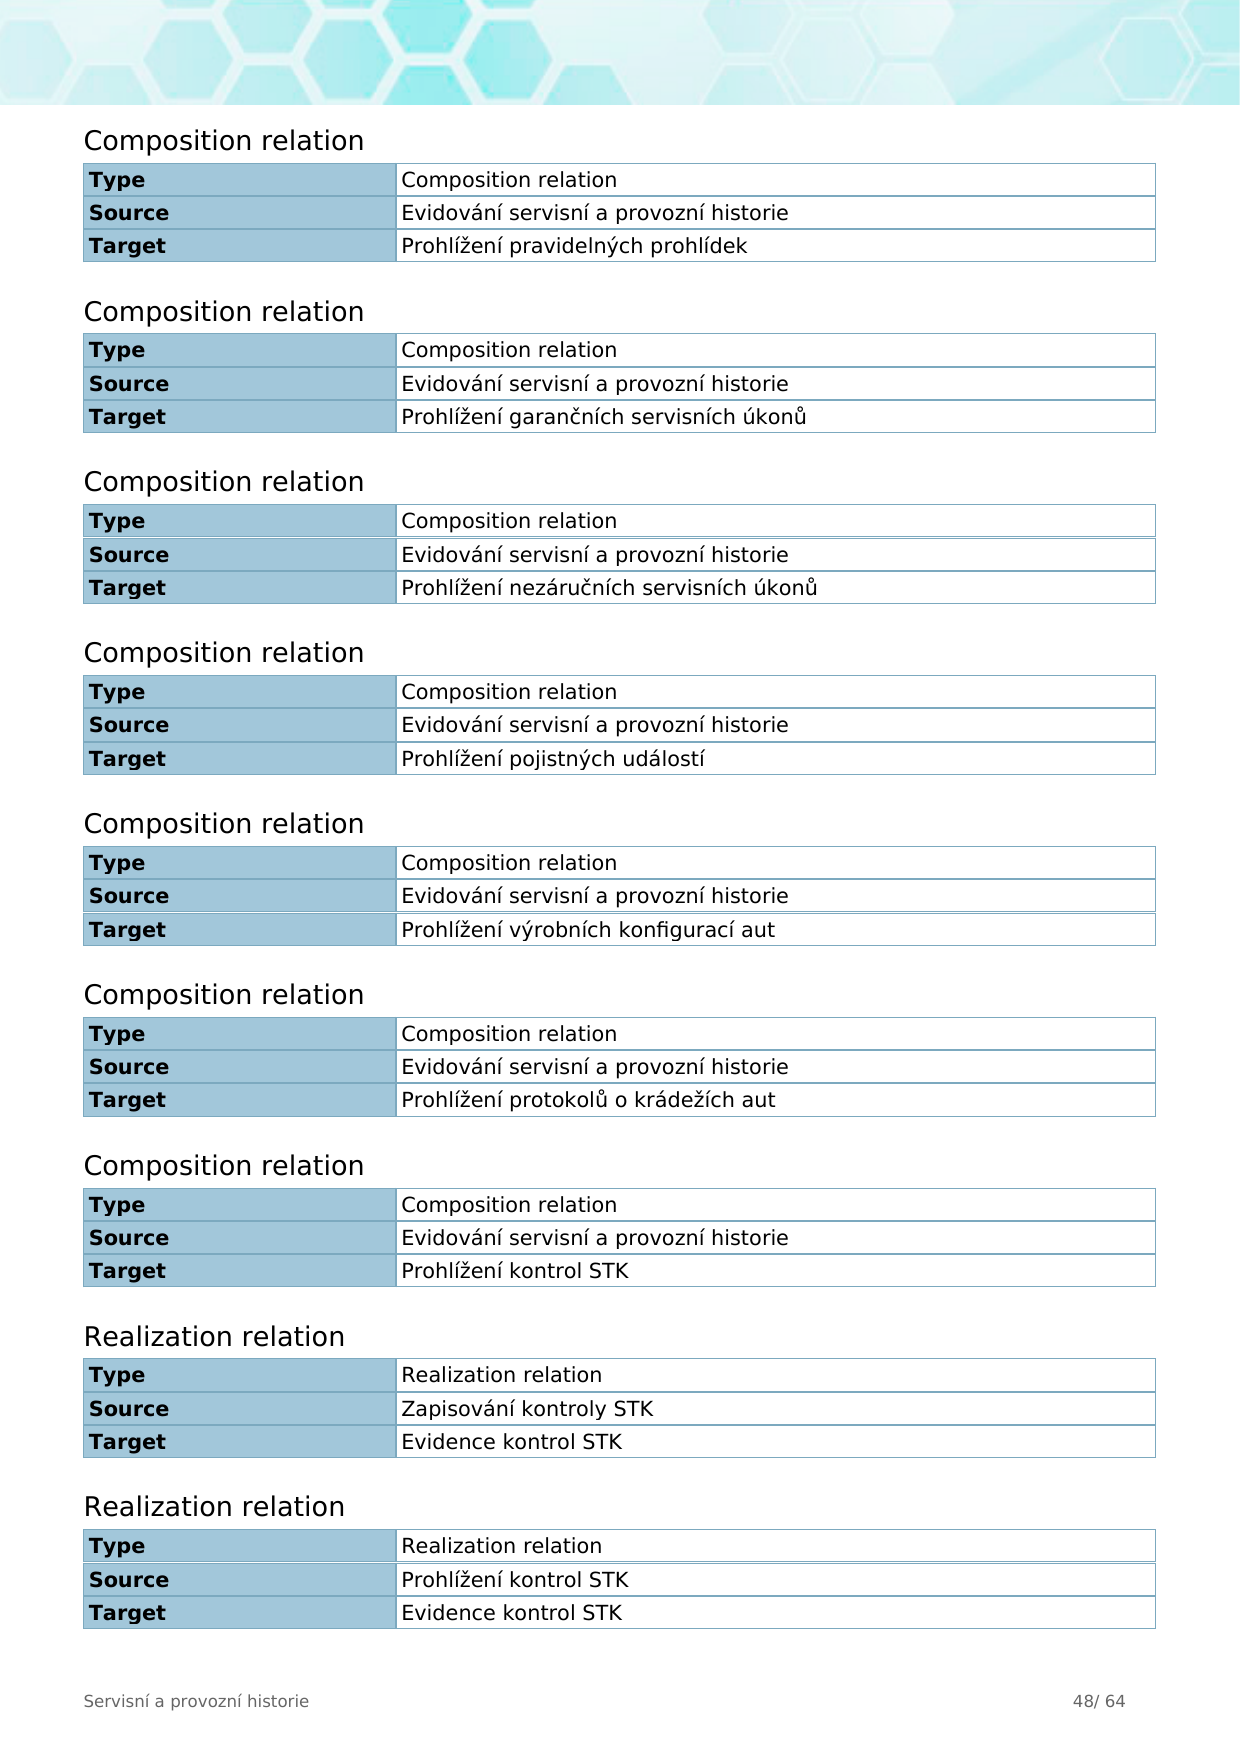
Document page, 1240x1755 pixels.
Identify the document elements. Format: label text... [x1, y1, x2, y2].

table_cell Target [84, 1084, 395, 1116]
table_cell Composition relation [83, 1150, 1156, 1183]
table_cell [1156, 1392, 1239, 1425]
table_cell Source [84, 197, 395, 228]
table_cell Realization relation [83, 1321, 1156, 1354]
table_cell Composition relation [397, 1018, 1155, 1049]
table_cell Composition relation [83, 296, 1156, 329]
table_cell [0, 1529, 83, 1562]
table_cell [925, 1288, 1094, 1321]
table_cell Target [84, 914, 395, 945]
table_cell [0, 1013, 83, 1017]
table_cell [1094, 946, 1156, 979]
table_cell [0, 708, 83, 742]
table_cell Zapisování kontroly STK [397, 1393, 1155, 1424]
table_cell [925, 1183, 1094, 1187]
table_cell Prohlížení garančních servisních úkonů [397, 401, 1155, 432]
table_cell [1094, 105, 1156, 125]
table_cell Realization relation [83, 1492, 1156, 1525]
table_cell [1156, 158, 1239, 162]
table_cell [0, 333, 83, 367]
table_cell [0, 675, 83, 708]
table_cell 48 [925, 1650, 1094, 1754]
table_cell [0, 329, 83, 333]
table_cell Prohlížení pravidelných prohlídek [397, 230, 1155, 261]
table_cell Target [84, 230, 395, 261]
table_cell Type [84, 1359, 395, 1391]
table_cell [83, 671, 396, 675]
table_cell [925, 775, 1094, 808]
table_cell Realization relation [397, 1359, 1155, 1391]
table_cell Target [84, 572, 395, 603]
table_cell [83, 775, 396, 808]
table_cell [0, 1458, 83, 1492]
table_cell [1156, 196, 1239, 229]
table_cell [83, 158, 396, 162]
table_cell [0, 775, 83, 808]
table_cell [396, 1629, 925, 1650]
table_cell [925, 671, 1094, 675]
table_cell [396, 946, 925, 979]
table_cell [0, 163, 83, 196]
table_cell [1094, 329, 1156, 333]
table_cell [1094, 263, 1156, 296]
table_cell [1156, 1492, 1239, 1525]
table_cell Prohlížení kontrol STK [397, 1564, 1155, 1595]
table_cell [0, 1221, 83, 1254]
table_cell [0, 125, 83, 158]
table_cell [1156, 263, 1239, 296]
table_cell [83, 946, 396, 979]
table_cell [0, 1492, 83, 1525]
table_cell Prohlížení pojistných událostí [397, 743, 1155, 774]
table_cell [1156, 1013, 1239, 1017]
table_cell [396, 1183, 925, 1187]
table_cell [1156, 467, 1239, 500]
table_cell [1094, 604, 1156, 637]
table_cell [0, 1525, 83, 1529]
table_cell [83, 263, 396, 296]
table_cell [396, 1117, 925, 1150]
table_cell [1156, 879, 1239, 912]
table_cell [1156, 671, 1239, 675]
table_cell [925, 604, 1094, 637]
table_cell [1094, 1117, 1156, 1150]
table_cell [0, 400, 83, 433]
table_cell Composition relation [83, 638, 1156, 671]
table_cell [0, 1017, 83, 1050]
table_cell [396, 1354, 925, 1358]
table_cell Composition relation [397, 1189, 1155, 1220]
table_cell [396, 105, 925, 125]
table_cell [1156, 229, 1239, 262]
table_cell Evidování servisní a provozní historie [397, 1222, 1155, 1253]
table_cell [1156, 842, 1239, 846]
table_cell [1156, 329, 1239, 333]
table_cell [1156, 775, 1239, 808]
table_cell [925, 1117, 1094, 1150]
table_cell [1156, 296, 1239, 329]
table_cell [83, 842, 396, 846]
table_cell [1156, 1188, 1239, 1221]
table_cell Source [84, 368, 395, 399]
table_cell [1156, 105, 1239, 125]
table_cell [0, 604, 83, 637]
table_cell Source [84, 709, 395, 741]
table_cell Type [84, 676, 395, 707]
table_cell [0, 1288, 83, 1321]
table_cell [1156, 1050, 1239, 1083]
table_cell [0, 296, 83, 329]
table_cell [0, 263, 83, 296]
table_cell [0, 1354, 83, 1358]
table_cell [925, 1354, 1094, 1358]
table_cell Type [84, 1530, 395, 1561]
table_cell [0, 500, 83, 504]
table_cell [0, 879, 83, 912]
table_cell [1156, 1288, 1239, 1321]
table_cell [396, 842, 925, 846]
table_cell [1156, 638, 1239, 671]
table_cell [1156, 538, 1239, 571]
table_cell [1156, 1650, 1239, 1754]
table_cell [0, 1321, 83, 1354]
table_cell Evidování servisní a provozní historie [397, 368, 1155, 399]
table_cell [0, 1358, 83, 1392]
table_cell [1156, 400, 1239, 433]
table_cell [0, 1629, 83, 1650]
table_cell [0, 1183, 83, 1187]
table_cell [0, 467, 83, 500]
table_cell [1156, 1117, 1239, 1150]
table_cell [0, 1563, 83, 1596]
table_cell Composition relation [83, 125, 1156, 158]
table_cell [0, 808, 83, 842]
table_cell [0, 913, 83, 946]
table_cell Type [84, 1018, 395, 1049]
table_cell [83, 433, 396, 467]
table_cell [83, 1629, 396, 1650]
table_cell Evidence kontrol STK [397, 1597, 1155, 1628]
table_cell [396, 1525, 925, 1529]
table_cell [1156, 125, 1239, 158]
table_cell [83, 1354, 396, 1358]
table_cell [1156, 1354, 1239, 1358]
table_cell Target [84, 1255, 395, 1286]
table_cell [1156, 1563, 1239, 1596]
table_cell [1156, 1017, 1239, 1050]
table_cell [1156, 504, 1239, 537]
table_cell [0, 229, 83, 262]
table_cell [925, 433, 1094, 467]
table_cell Evidování servisní a provozní historie [397, 197, 1155, 228]
table_cell [0, 158, 83, 162]
table_cell [1156, 1425, 1239, 1458]
table_cell [396, 1288, 925, 1321]
table_cell [1156, 1183, 1239, 1187]
table_cell Composition relation [397, 676, 1155, 707]
table_cell [396, 433, 925, 467]
table_cell [0, 367, 83, 400]
table_cell [0, 1596, 83, 1629]
table_cell Evidování servisní a provozní historie [397, 709, 1155, 741]
table_cell [0, 1050, 83, 1083]
table_cell [0, 638, 83, 671]
table_cell [1156, 1525, 1239, 1529]
table_cell [396, 1458, 925, 1492]
table_cell [0, 846, 83, 879]
table_cell [925, 1629, 1094, 1650]
table_cell [1094, 1458, 1156, 1492]
table_cell [83, 1117, 396, 1150]
table_cell [1156, 846, 1239, 879]
table_cell [1156, 367, 1239, 400]
table_cell Source [84, 1222, 395, 1253]
table_cell Source [84, 539, 395, 570]
table_cell [1156, 1254, 1239, 1287]
table_cell Servisní a provozní historie [83, 1650, 925, 1754]
table_cell Evidování servisní a provozní historie [397, 880, 1155, 911]
table_cell Source [84, 880, 395, 911]
table_cell [83, 500, 396, 504]
table_cell [1156, 500, 1239, 504]
table_cell Composition relation [397, 847, 1155, 878]
table_cell [396, 329, 925, 333]
table_cell [83, 1183, 396, 1187]
table_cell [396, 671, 925, 675]
table_cell [1156, 742, 1239, 775]
table_cell [83, 105, 396, 125]
table_cell [0, 538, 83, 571]
table_cell [396, 775, 925, 808]
table_cell [0, 504, 83, 537]
table_cell [1156, 913, 1239, 946]
table_cell [925, 1525, 1094, 1529]
table_cell Composition relation [397, 505, 1155, 536]
table_cell Target [84, 1426, 395, 1457]
table_cell / 64 [1094, 1650, 1156, 1754]
table_cell [1156, 1458, 1239, 1492]
table_cell [1156, 604, 1239, 637]
table_cell [925, 105, 1094, 125]
table_cell [396, 1013, 925, 1017]
table_cell [0, 1083, 83, 1117]
table_cell [1156, 433, 1239, 467]
table_cell [0, 1188, 83, 1221]
table_cell [396, 500, 925, 504]
table_cell [925, 1458, 1094, 1492]
table_cell [0, 842, 83, 846]
table_cell [1156, 1321, 1239, 1354]
table_cell Composition relation [83, 467, 1156, 500]
table_cell Prohlížení kontrol STK [397, 1255, 1155, 1286]
table_cell [0, 1254, 83, 1287]
table_cell Source [84, 1051, 395, 1082]
table_cell Type [84, 505, 395, 536]
table_cell [1156, 1596, 1239, 1629]
table_cell [0, 742, 83, 775]
table_cell [1094, 1288, 1156, 1321]
table_cell [0, 671, 83, 675]
table_cell [1156, 1221, 1239, 1254]
table_cell [1156, 675, 1239, 708]
table_cell [1094, 671, 1156, 675]
table_cell [925, 946, 1094, 979]
table_cell [1156, 1083, 1239, 1117]
table_cell [396, 263, 925, 296]
table_cell [0, 979, 83, 1012]
table_cell Type [84, 164, 395, 195]
table_cell [1156, 1629, 1239, 1650]
table_cell Source [84, 1393, 395, 1424]
table_cell [396, 604, 925, 637]
table_cell [925, 842, 1094, 846]
table_cell [1156, 571, 1239, 604]
table_cell [0, 196, 83, 229]
table_cell Prohlížení protokolů o krádežích aut [397, 1084, 1155, 1116]
table_cell [0, 433, 83, 467]
table_cell [0, 1425, 83, 1458]
table_cell [83, 1288, 396, 1321]
table_cell [83, 1458, 396, 1492]
table_cell [83, 1013, 396, 1017]
table_cell Composition relation [83, 979, 1156, 1012]
table_cell [83, 604, 396, 637]
table_cell [1156, 1529, 1239, 1562]
table_cell Type [84, 334, 395, 366]
table_cell [1156, 163, 1239, 196]
table_cell [1094, 1013, 1156, 1017]
table_cell [0, 105, 83, 125]
table_cell [83, 329, 396, 333]
table_cell Composition relation [397, 334, 1155, 366]
table_cell Source [84, 1564, 395, 1595]
table_cell Realization relation [397, 1530, 1155, 1561]
table_cell [0, 1392, 83, 1425]
table_cell [1156, 1358, 1239, 1392]
table_cell [1156, 808, 1239, 842]
table_cell Target [84, 401, 395, 432]
table_cell [925, 1013, 1094, 1017]
table_cell [0, 946, 83, 979]
table_cell [925, 500, 1094, 504]
table_cell [1094, 158, 1156, 162]
table_cell [1094, 433, 1156, 467]
table_cell [396, 158, 925, 162]
table_cell [83, 1525, 396, 1529]
table_cell Composition relation [397, 164, 1155, 195]
table_cell [1094, 1183, 1156, 1187]
table_cell Type [84, 847, 395, 878]
table_cell Composition relation [83, 808, 1156, 842]
table_cell [1156, 333, 1239, 367]
table_cell Target [84, 1597, 395, 1628]
table_cell [1094, 1525, 1156, 1529]
table_cell [1156, 979, 1239, 1012]
table_cell [0, 1650, 83, 1754]
table_cell Target [84, 743, 395, 774]
table_cell Type [84, 1189, 395, 1220]
table_cell [1094, 842, 1156, 846]
table_cell [1094, 500, 1156, 504]
table_cell [925, 263, 1094, 296]
table_cell Prohlížení nezáručních servisních úkonů [397, 572, 1155, 603]
table_cell Evidence kontrol STK [397, 1426, 1155, 1457]
table_cell [0, 571, 83, 604]
table_cell [1156, 708, 1239, 742]
table_cell [925, 158, 1094, 162]
table_cell [0, 1150, 83, 1183]
table_cell Evidování servisní a provozní historie [397, 1051, 1155, 1082]
table_cell [1094, 1629, 1156, 1650]
table_cell [1094, 775, 1156, 808]
table_cell [1156, 946, 1239, 979]
table_cell [925, 329, 1094, 333]
table_cell [0, 1117, 83, 1150]
table_cell Prohlížení výrobních konfigurací aut [397, 914, 1155, 945]
table_cell [1156, 1150, 1239, 1183]
table_cell Evidování servisní a provozní historie [397, 539, 1155, 570]
table_cell [1094, 1354, 1156, 1358]
